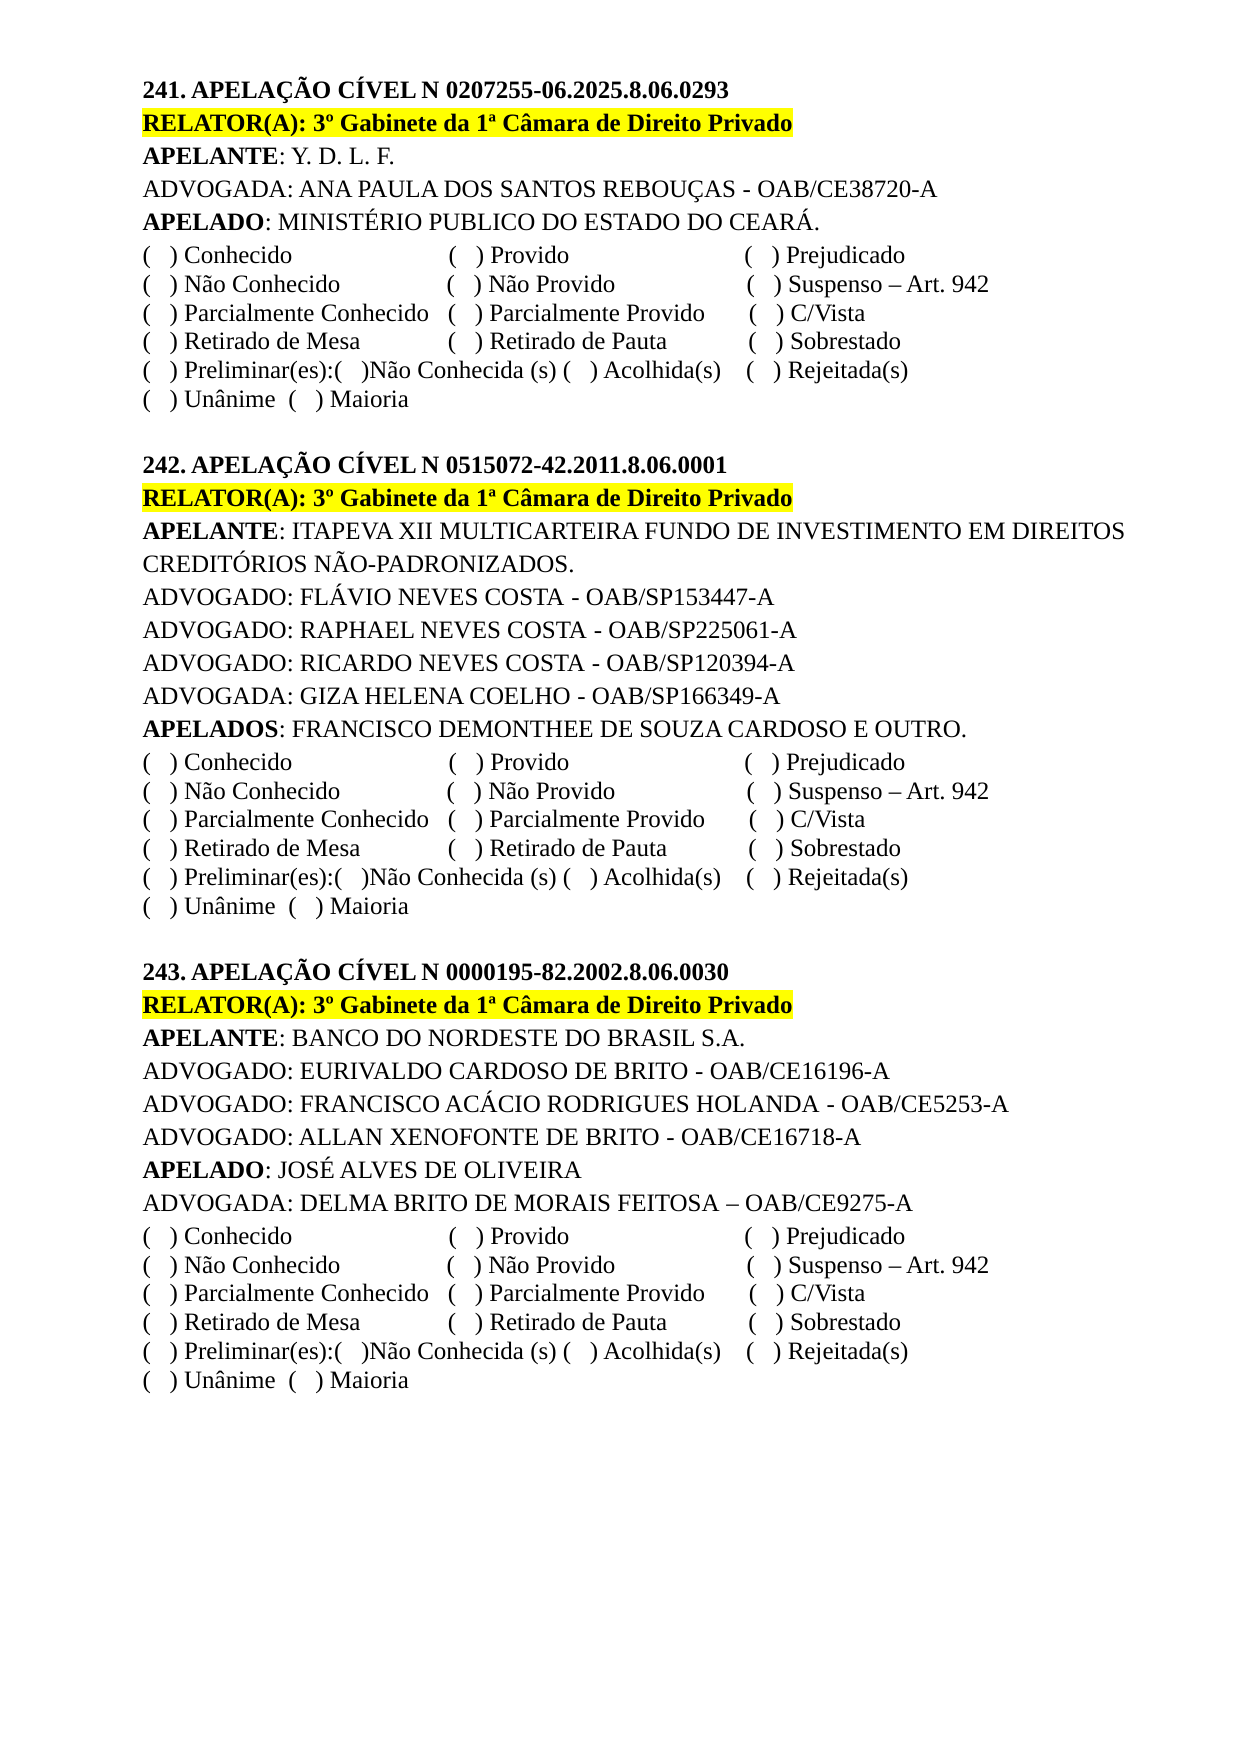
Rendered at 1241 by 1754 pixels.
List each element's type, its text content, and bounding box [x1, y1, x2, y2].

text ( ) Conhecido ( ) Provido ( ) Prejudicado [142, 240, 1141, 269]
text ( ) Parcialmente Conhecido ( ) Parcialmente Provido ( ) C/Vista [142, 1278, 1158, 1307]
text ( ) Conhecido ( ) Provido ( ) Prejudicado [142, 747, 1141, 776]
text ( ) Preliminar(es):( )Não Conhecida (s) ( ) Acolhida(s) ( ) Rejeitada(s) [142, 355, 1158, 384]
text ( ) Não Conhecido ( ) Não Provido ( ) Suspenso – Art. 942 [142, 1250, 1158, 1278]
text ( ) Retirado de Mesa ( ) Retirado de Pauta ( ) Sobrestado [142, 833, 1158, 862]
text ( ) Preliminar(es):( )Não Conhecida (s) ( ) Acolhida(s) ( ) Rejeitada(s) [142, 1336, 1158, 1365]
text ( ) Retirado de Mesa ( ) Retirado de Pauta ( ) Sobrestado [142, 326, 1158, 355]
text ( ) Parcialmente Conhecido ( ) Parcialmente Provido ( ) C/Vista [142, 298, 1158, 326]
text ( ) Parcialmente Conhecido ( ) Parcialmente Provido ( ) C/Vista [142, 804, 1158, 833]
text ( ) Conhecido ( ) Provido ( ) Prejudicado [142, 1221, 1141, 1250]
text ( ) Retirado de Mesa ( ) Retirado de Pauta ( ) Sobrestado [142, 1307, 1158, 1336]
text 241. APELAÇÃO CÍVEL N 0207255-06.2025.8.06.0293 RELATOR(A): 3º Gabinete da 1ª Câmara de Direito Privado APELANTE: Y. D. L. F. ADVOGADA: ANA PAULA DOS SANTOS REBOUÇAS - OAB/CE38720-A APELADO: MINISTÉRIO PUBLICO DO ESTADO DO CEARÁ. [142, 75, 1141, 236]
text ( ) Não Conhecido ( ) Não Provido ( ) Suspenso – Art. 942 [142, 269, 1158, 298]
text ( ) Preliminar(es):( )Não Conhecida (s) ( ) Acolhida(s) ( ) Rejeitada(s) [142, 862, 1158, 891]
text ( ) Unânime ( ) Maioria [142, 1365, 1141, 1459]
text ( ) Unânime ( ) Maioria 242. APELAÇÃO CÍVEL N 0515072-42.2011.8.06.0001 RELATOR(A): 3º Gabinete da 1ª Câmara de Direito Privado APELANTE: ITAPEVA XII MULTICARTEIRA FUNDO DE INVESTIMENTO EM DIREITOS CREDITÓRIOS NÃO-PADRONIZADOS. ADVOGADO: FLÁVIO NEVES COSTA - OAB/SP153447-A ADVOGADO: RAPHAEL NEVES COSTA - OAB/SP225061-A ADVOGADO: RICARDO NEVES COSTA - OAB/SP120394-A ADVOGADA: GIZA HELENA COELHO - OAB/SP166349-A APELADOS: FRANCISCO DEMONTHEE DE SOUZA CARDOSO E OUTRO. [142, 384, 1141, 743]
text ( ) Unânime ( ) Maioria 243. APELAÇÃO CÍVEL N 0000195-82.2002.8.06.0030 RELATOR(A): 3º Gabinete da 1ª Câmara de Direito Privado APELANTE: BANCO DO NORDESTE DO BRASIL S.A. ADVOGADO: EURIVALDO CARDOSO DE BRITO - OAB/CE16196-A ADVOGADO: FRANCISCO ACÁCIO RODRIGUES HOLANDA - OAB/CE5253-A ADVOGADO: ALLAN XENOFONTE DE BRITO - OAB/CE16718-A APELADO: JOSÉ ALVES DE OLIVEIRA ADVOGADA: DELMA BRITO DE MORAIS FEITOSA – OAB/CE9275-A [142, 891, 1141, 1217]
text ( ) Não Conhecido ( ) Não Provido ( ) Suspenso – Art. 942 [142, 776, 1158, 804]
